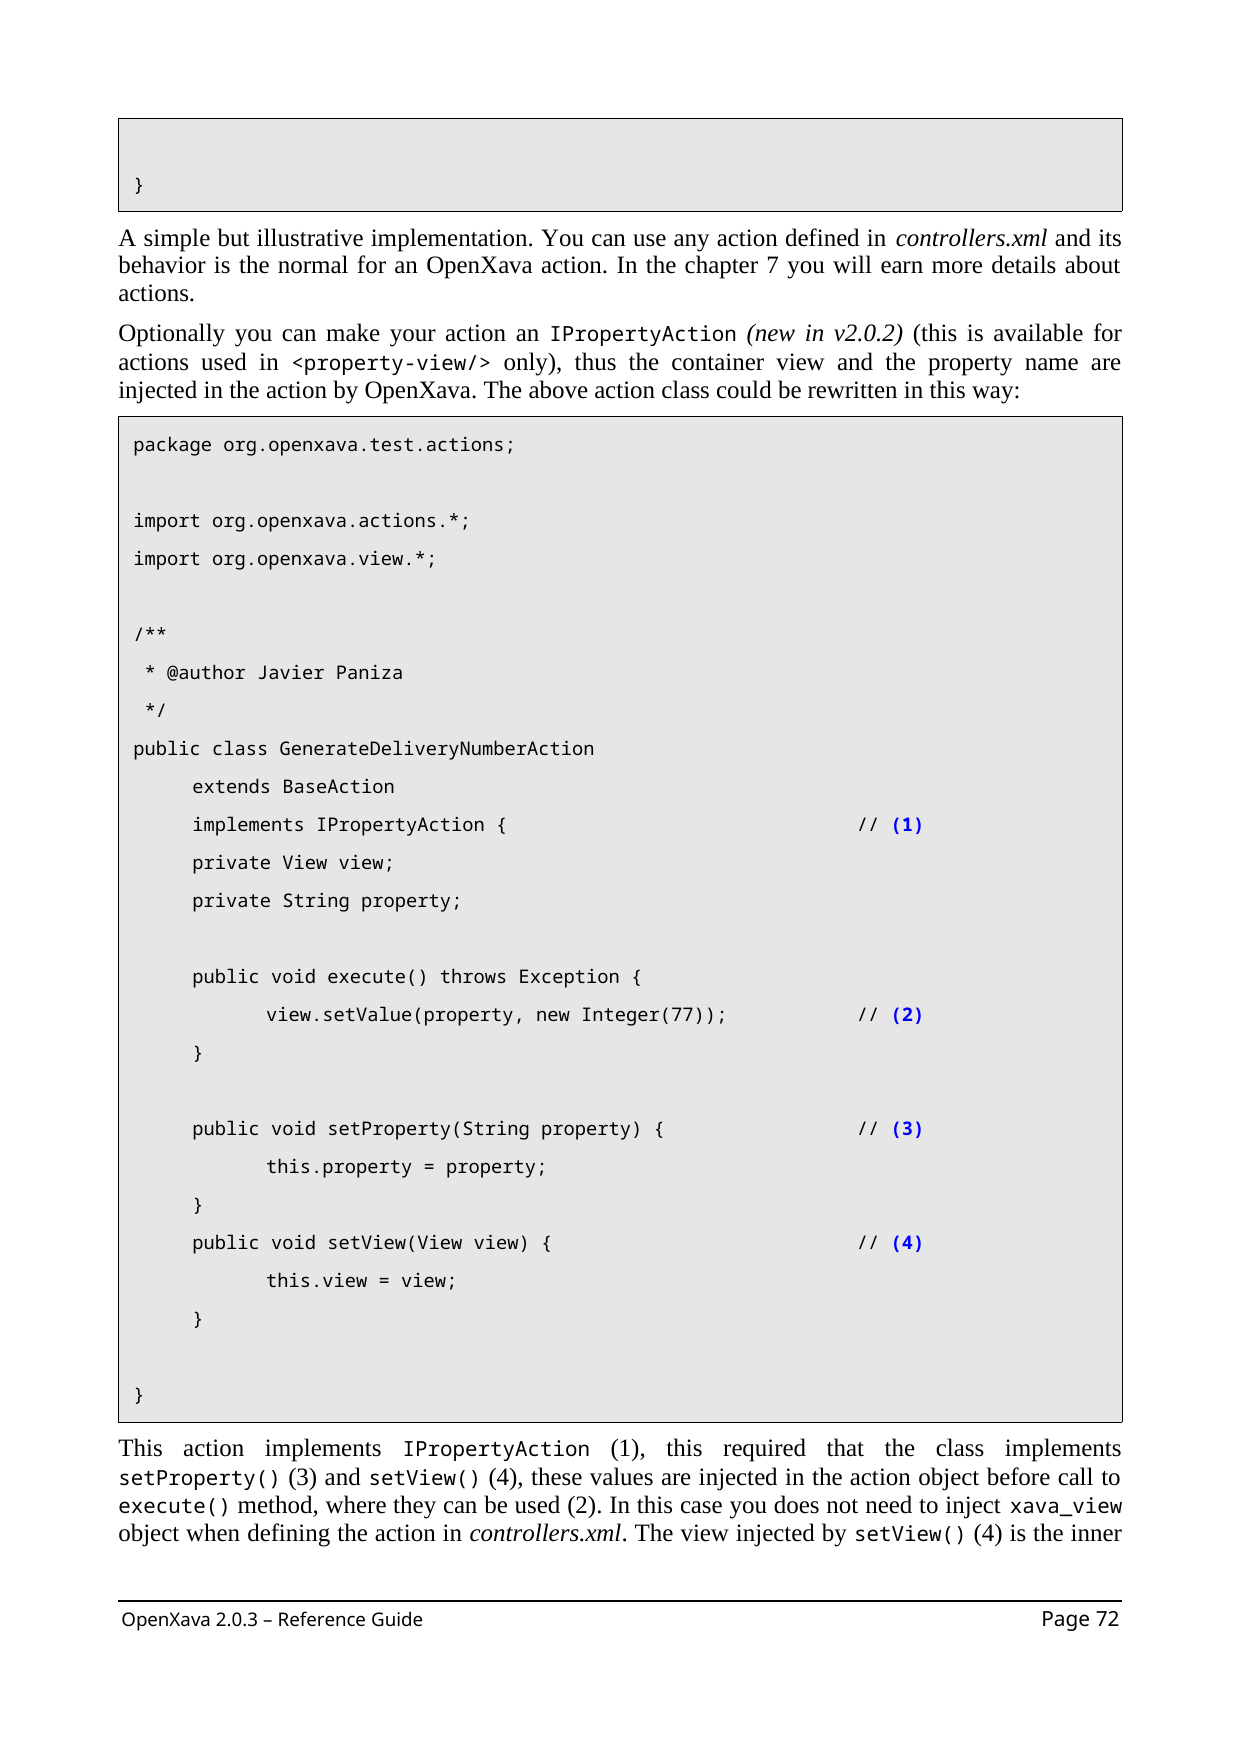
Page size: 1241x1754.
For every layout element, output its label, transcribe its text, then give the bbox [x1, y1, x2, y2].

text } [119, 1024, 1122, 1063]
text extends BaseAction [119, 758, 1122, 796]
text } [119, 1291, 1122, 1329]
text package org.openxava.test.actions; [119, 417, 1122, 454]
text */ [119, 682, 1122, 720]
text public void setView(View view) { // (4) [119, 1215, 1122, 1253]
text } [119, 156, 1122, 211]
text } [119, 1177, 1122, 1215]
text A simple but illustrative implementation. You can use any action defined in controllers.xml and its behavior is the normal for an OpenXava action. In the chapter 7 you will earn more details about actions. [118, 224, 1122, 307]
text This action implements IPropertyAction (1), this required that the class implements setProperty() (3) and setView() (4), these values are injected in the action object before call to execute() method, where they can be used (2). In this case you does not need to inject xava_view object when defining the action in controllers.xml. The view injected by setView() (4) is the inner [118, 1434, 1122, 1547]
text import org.openxava.view.*; [119, 530, 1122, 568]
text private View view; [119, 834, 1122, 872]
text this.view = view; [119, 1253, 1122, 1291]
text /** [119, 606, 1122, 644]
text * @author Javier Paniza [119, 644, 1122, 682]
text public void setProperty(String property) { // (3) [119, 1101, 1122, 1139]
text import org.openxava.actions.*; [119, 492, 1122, 530]
text private String property; [119, 872, 1122, 911]
text public class GenerateDeliveryNumberAction [119, 720, 1122, 758]
text public void execute() throws Exception { [119, 948, 1122, 987]
text view.setValue(property, new Integer(77)); // (2) [119, 987, 1122, 1024]
text implements IPropertyAction { // (1) [119, 796, 1122, 834]
text } [119, 1367, 1122, 1422]
text this.property = property; [119, 1139, 1122, 1177]
text Optionally you can make your action an IPropertyAction (new in v2.0.2) (this is available for actions used in <property-view/> only), thus the container view and the property name are injected in the action by OpenXava. The above action class could be rewritten in this way: [118, 319, 1122, 404]
